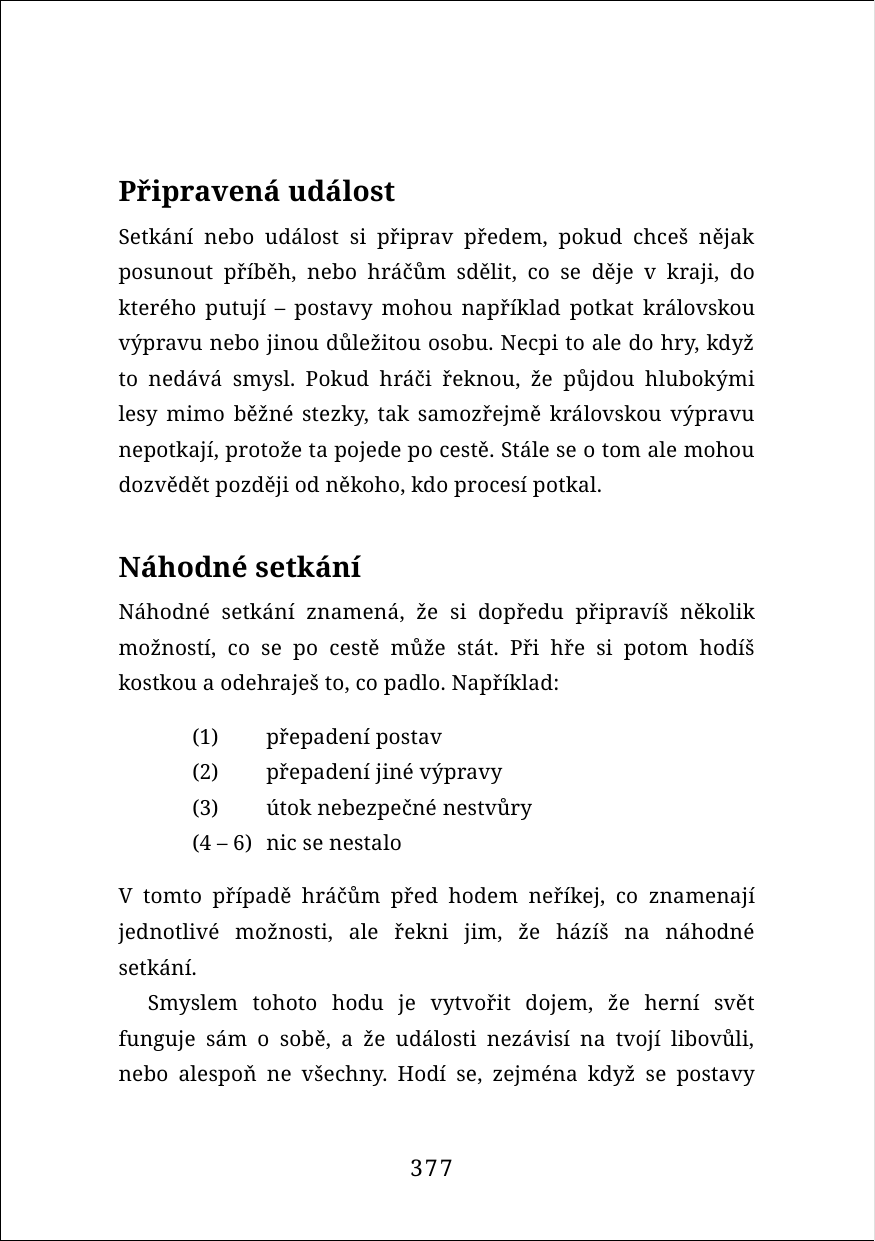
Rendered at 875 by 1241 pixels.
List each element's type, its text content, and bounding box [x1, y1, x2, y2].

text (1) přepadení postav (2) přepadení jiné výpravy (3) útok nebezpečné nestvůry (4 – 6) nic se nestalo [192, 722, 756, 857]
subtitle Náhodné setkání [118, 547, 756, 586]
subtitle Připravená událost [118, 172, 756, 210]
text V tomto případě hráčům před hodem neříkej, co znamenají jednotlivé možnosti, ale řekni jim, že házíš na náhodné setkání. Smyslem tohoto hodu je vytvořit dojem, že herní svět funguje sám o sobě, a že události nezávisí na tvojí libovůli, nebo alespoň ne všechny. Hodí se, zejména když se postavy [118, 882, 756, 1088]
text Náhodné setkání znamená, že si dopředu připravíš několik možností, co se po cestě může stát. Při hře si potom hodíš kostkou a odehraješ to, co padlo. Například: [118, 597, 756, 697]
text Setkání nebo událost si připrav předem, pokud chceš nějak posunout příběh, nebo hráčům sdělit, co se děje v kraji, do kterého putují – postavy mohou například potkat královskou výpravu nebo jinou důležitou osobu. Necpi to ale do hry, když to nedává smysl. Pokud hráči řeknou, že půjdou hlubokými lesy mimo běžné stezky, tak samozřejmě královskou výpravu nepotkají, protože ta pojede po cestě. Stále se o tom ale mohou dozvědět později od někoho, kdo procesí potkal. [118, 222, 756, 499]
